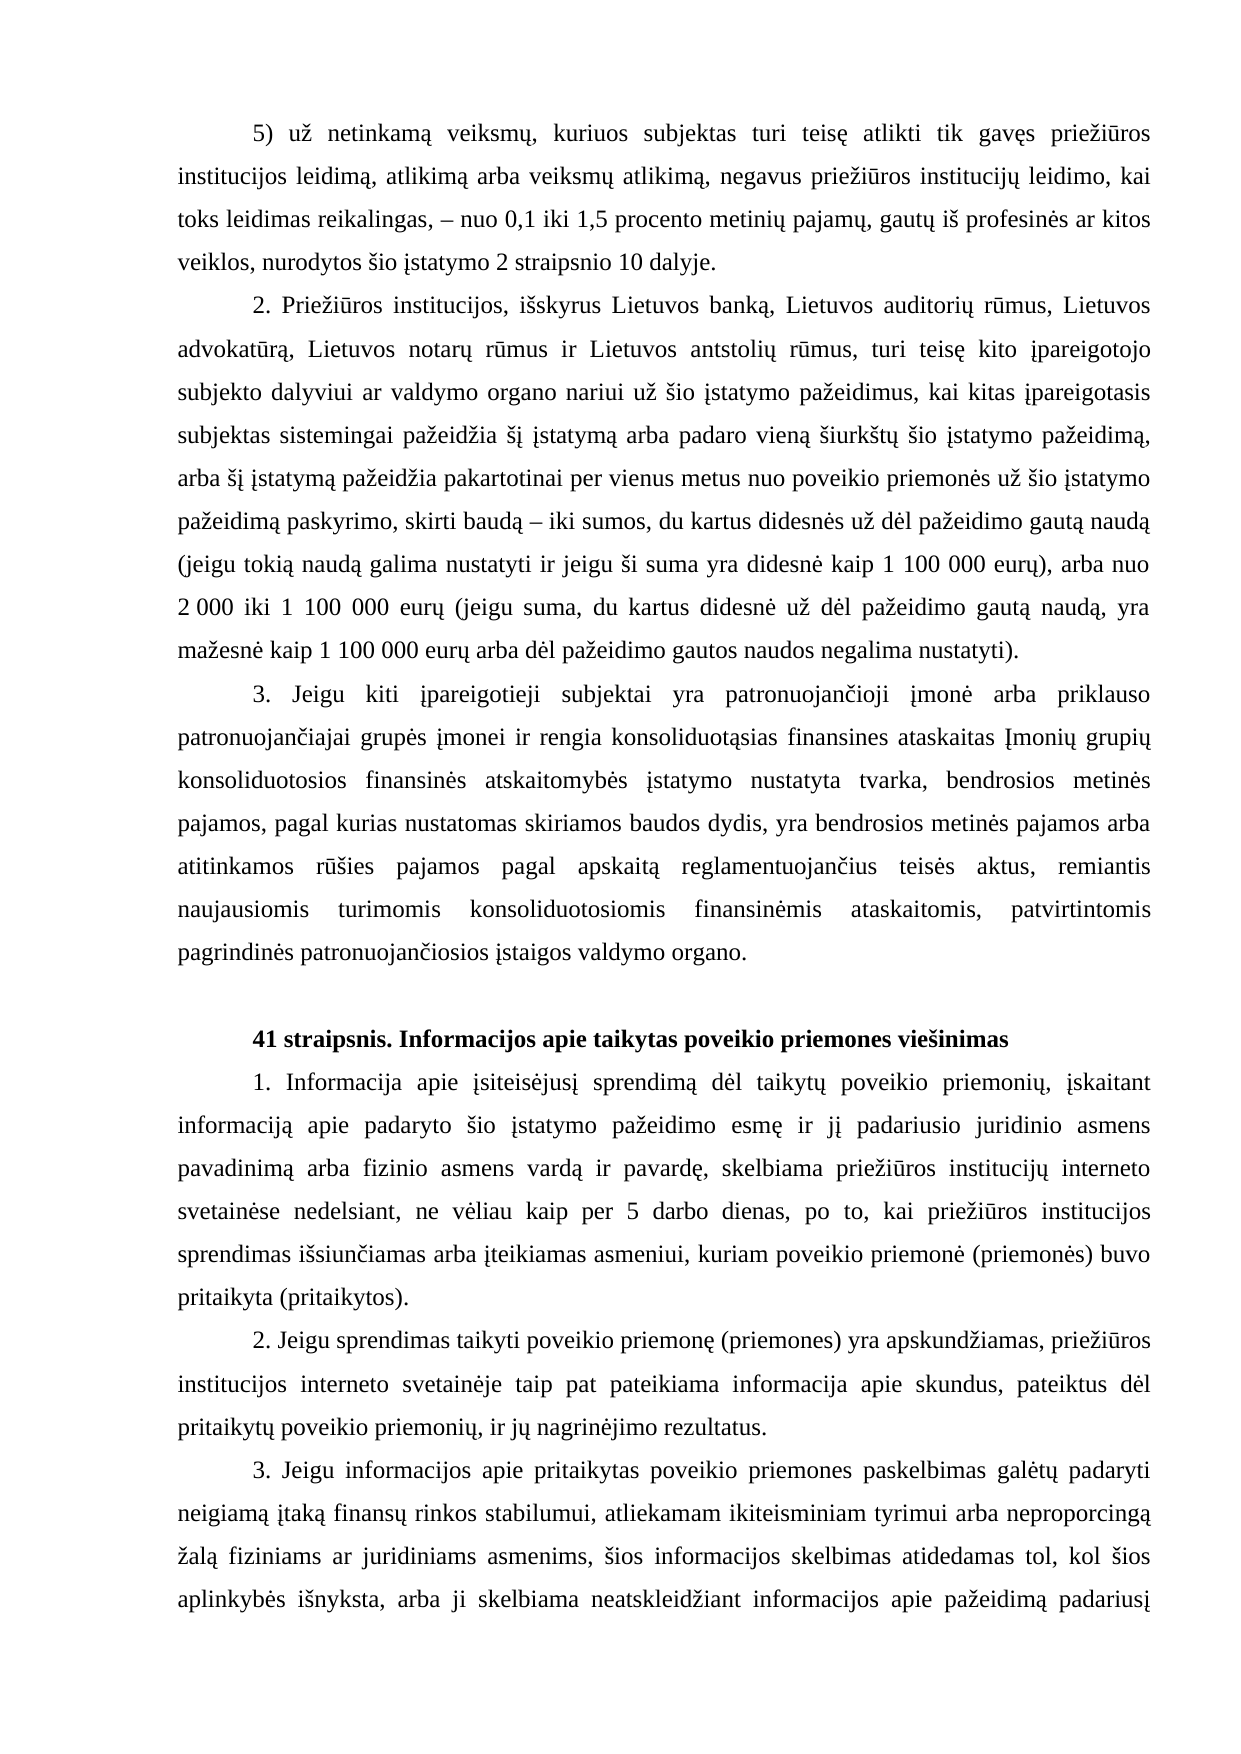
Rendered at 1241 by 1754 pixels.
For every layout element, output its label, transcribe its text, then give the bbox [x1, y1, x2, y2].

text 5) už netinkamą veiksmų, kuriuos subjektas turi teisę atlikti tik gavęs priežiūros institucijos leidimą, atlikimą arba veiksmų atlikimą, negavus priežiūros institucijų leidimo, kai toks leidimas reikalingas, – nuo 0,1 iki 1,5 procento metinių pajamų, gautų iš profesinės ar kitos veiklos, nurodytos šio įstatymo 2 straipsnio 10 dalyje. [177, 118, 1152, 276]
text 41 straipsnis. Informacijos apie taikytas poveikio priemones viešinimas [177, 1024, 1152, 1052]
text 3. Jeigu informacijos apie pritaikytas poveikio priemones paskelbimas galėtų padaryti neigiamą įtaką finansų rinkos stabilumui, atliekamam ikiteisminiam tyrimui arba neproporcingą žalą fiziniams ar juridiniams asmenims, šios informacijos skelbimas atidedamas tol, kol šios aplinkybės išnyksta, arba ji skelbiama neatskleidžiant informacijos apie pažeidimą padariusį [177, 1455, 1152, 1613]
text 2. Priežiūros institucijos, išskyrus Lietuvos banką, Lietuvos auditorių rūmus, Lietuvos advokatūrą, Lietuvos notarų rūmus ir Lietuvos antstolių rūmus, turi teisę kito įpareigotojo subjekto dalyviui ar valdymo organo nariui už šio įstatymo pažeidimus, kai kitas įpareigotasis subjektas sistemingai pažeidžia šį įstatymą arba padaro vieną šiurkštų šio įstatymo pažeidimą, arba šį įstatymą pažeidžia pakartotinai per vienus metus nuo poveikio priemonės už šio įstatymo pažeidimą paskyrimo, skirti baudą – iki sumos, du kartus didesnės už dėl pažeidimo gautą naudą (jeigu tokią naudą galima nustatyti ir jeigu ši suma yra didesnė kaip 1 100 000 eurų), arba nuo 2 000 iki 1 100 000 eurų (jeigu suma, du kartus didesnė už dėl pažeidimo gautą naudą, yra mažesnė kaip 1 100 000 eurų arba dėl pažeidimo gautos naudos negalima nustatyti). [177, 291, 1152, 664]
text 2. Jeigu sprendimas taikyti poveikio priemonę (priemones) yra apskundžiamas, priežiūros institucijos interneto svetainėje taip pat pateikiama informacija apie skundus, pateiktus dėl pritaikytų poveikio priemonių, ir jų nagrinėjimo rezultatus. [177, 1326, 1152, 1441]
text 1. Informacija apie įsiteisėjusį sprendimą dėl taikytų poveikio priemonių, įskaitant informaciją apie padaryto šio įstatymo pažeidimo esmę ir jį padariusio juridinio asmens pavadinimą arba fizinio asmens vardą ir pavardę, skelbiama priežiūros institucijų interneto svetainėse nedelsiant, ne vėliau kaip per 5 darbo dienas, po to, kai priežiūros institucijos sprendimas išsiunčiamas arba įteikiamas asmeniui, kuriam poveikio priemonė (priemonės) buvo pritaikyta (pritaikytos). [177, 1067, 1152, 1311]
text 3. Jeigu kiti įpareigotieji subjektai yra patronuojančioji įmonė arba priklauso patronuojančiajai grupės įmonei ir rengia konsoliduotąsias finansines ataskaitas Įmonių grupių konsoliduotosios finansinės atskaitomybės įstatymo nustatyta tvarka, bendrosios metinės pajamos, pagal kurias nustatomas skiriamos baudos dydis, yra bendrosios metinės pajamos arba atitinkamos rūšies pajamos pagal apskaitą reglamentuojančius teisės aktus, remiantis naujausiomis turimomis konsoliduotosiomis finansinėmis ataskaitomis, patvirtintomis pagrindinės patronuojančiosios įstaigos valdymo organo. [177, 679, 1152, 966]
